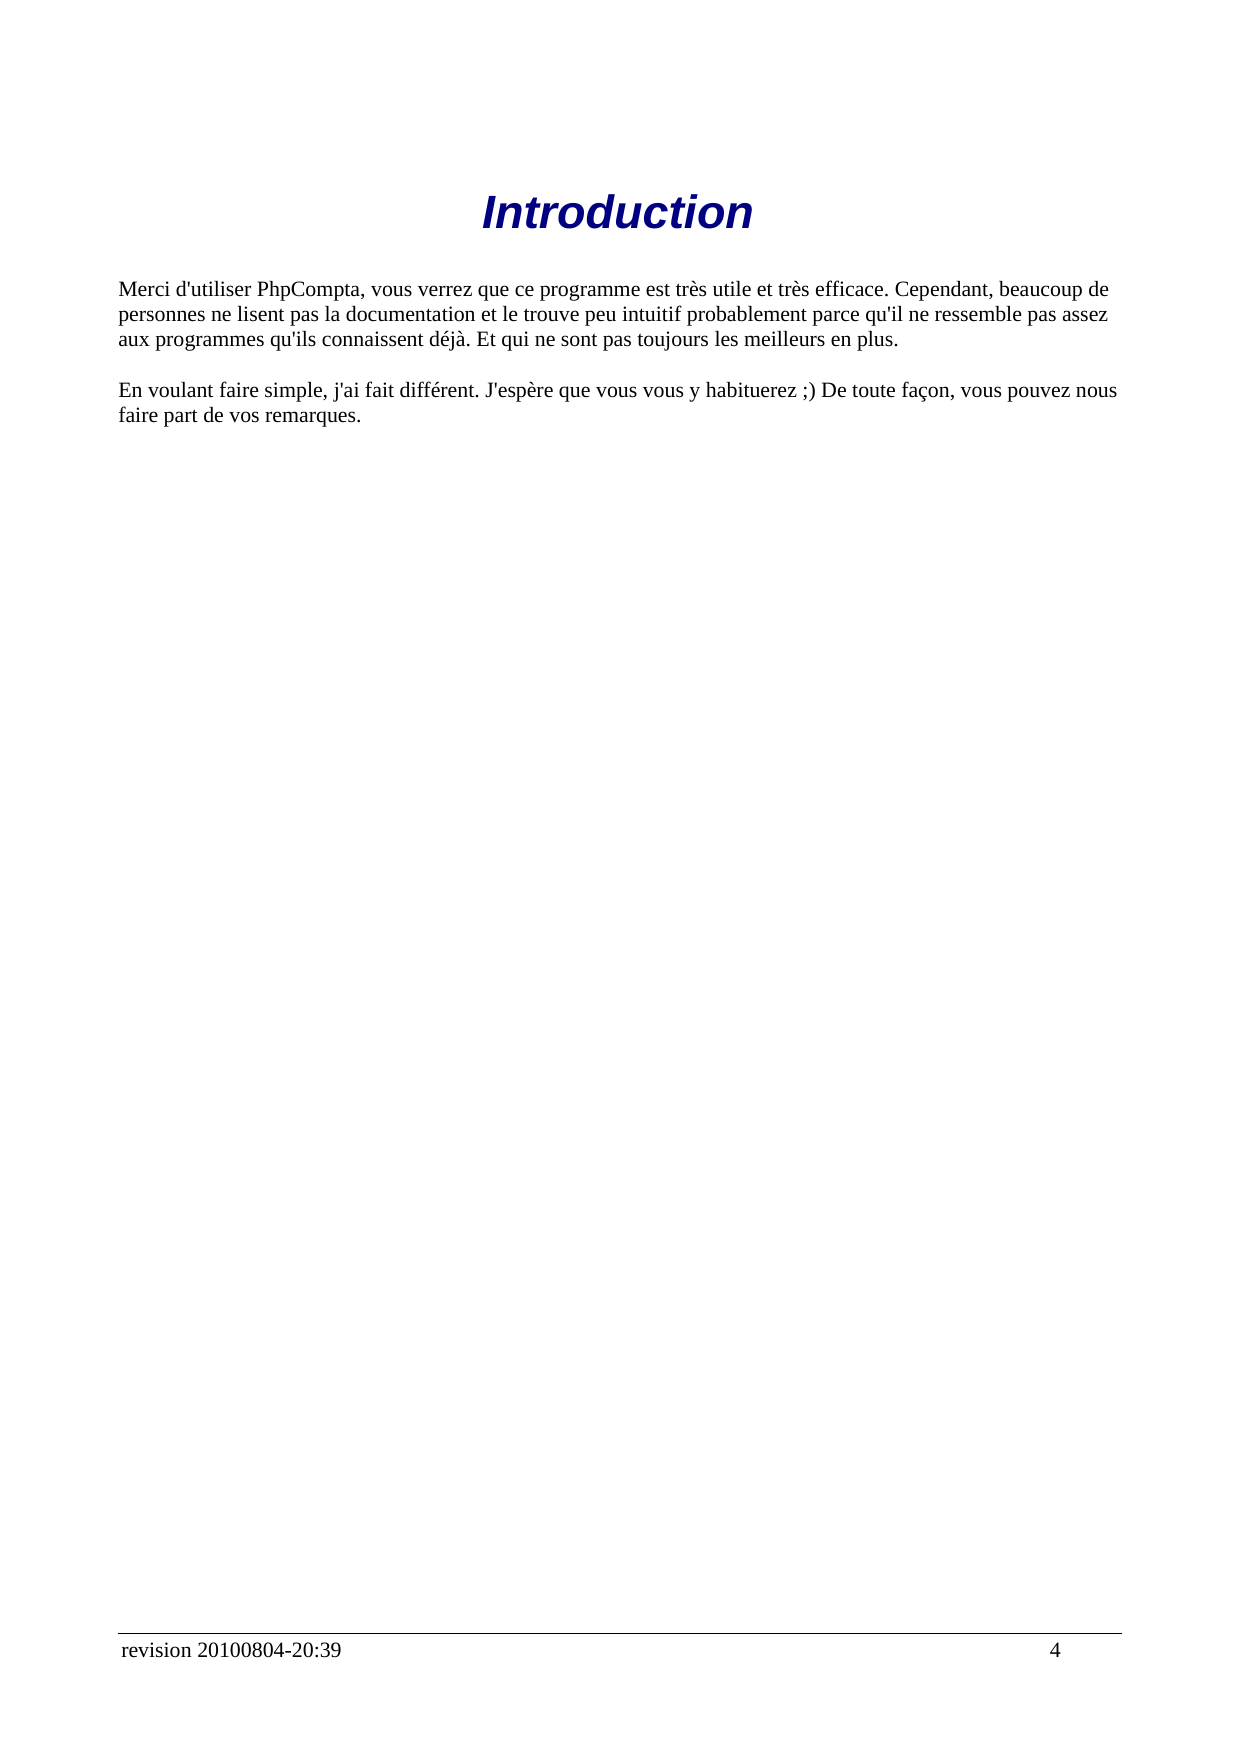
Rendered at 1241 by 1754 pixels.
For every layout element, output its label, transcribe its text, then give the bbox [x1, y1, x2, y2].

subtitle Introduction [118, 184, 1122, 238]
text Merci d'utiliser PhpCompta, vous verrez que ce programme est très utile et très efficace. Cependant, beaucoup de personnes ne lisent pas la documentation et le trouve peu intuitif probablement parce qu'il ne ressemble pas assez aux programmes qu'ils connaissent déjà. Et qui ne sont pas toujours les meilleurs en plus. [118, 276, 1122, 352]
text En voulant faire simple, j'ai fait différent. J'espère que vous vous y habituerez ;) De toute façon, vous pouvez nous faire part de vos remarques. [118, 377, 1122, 427]
